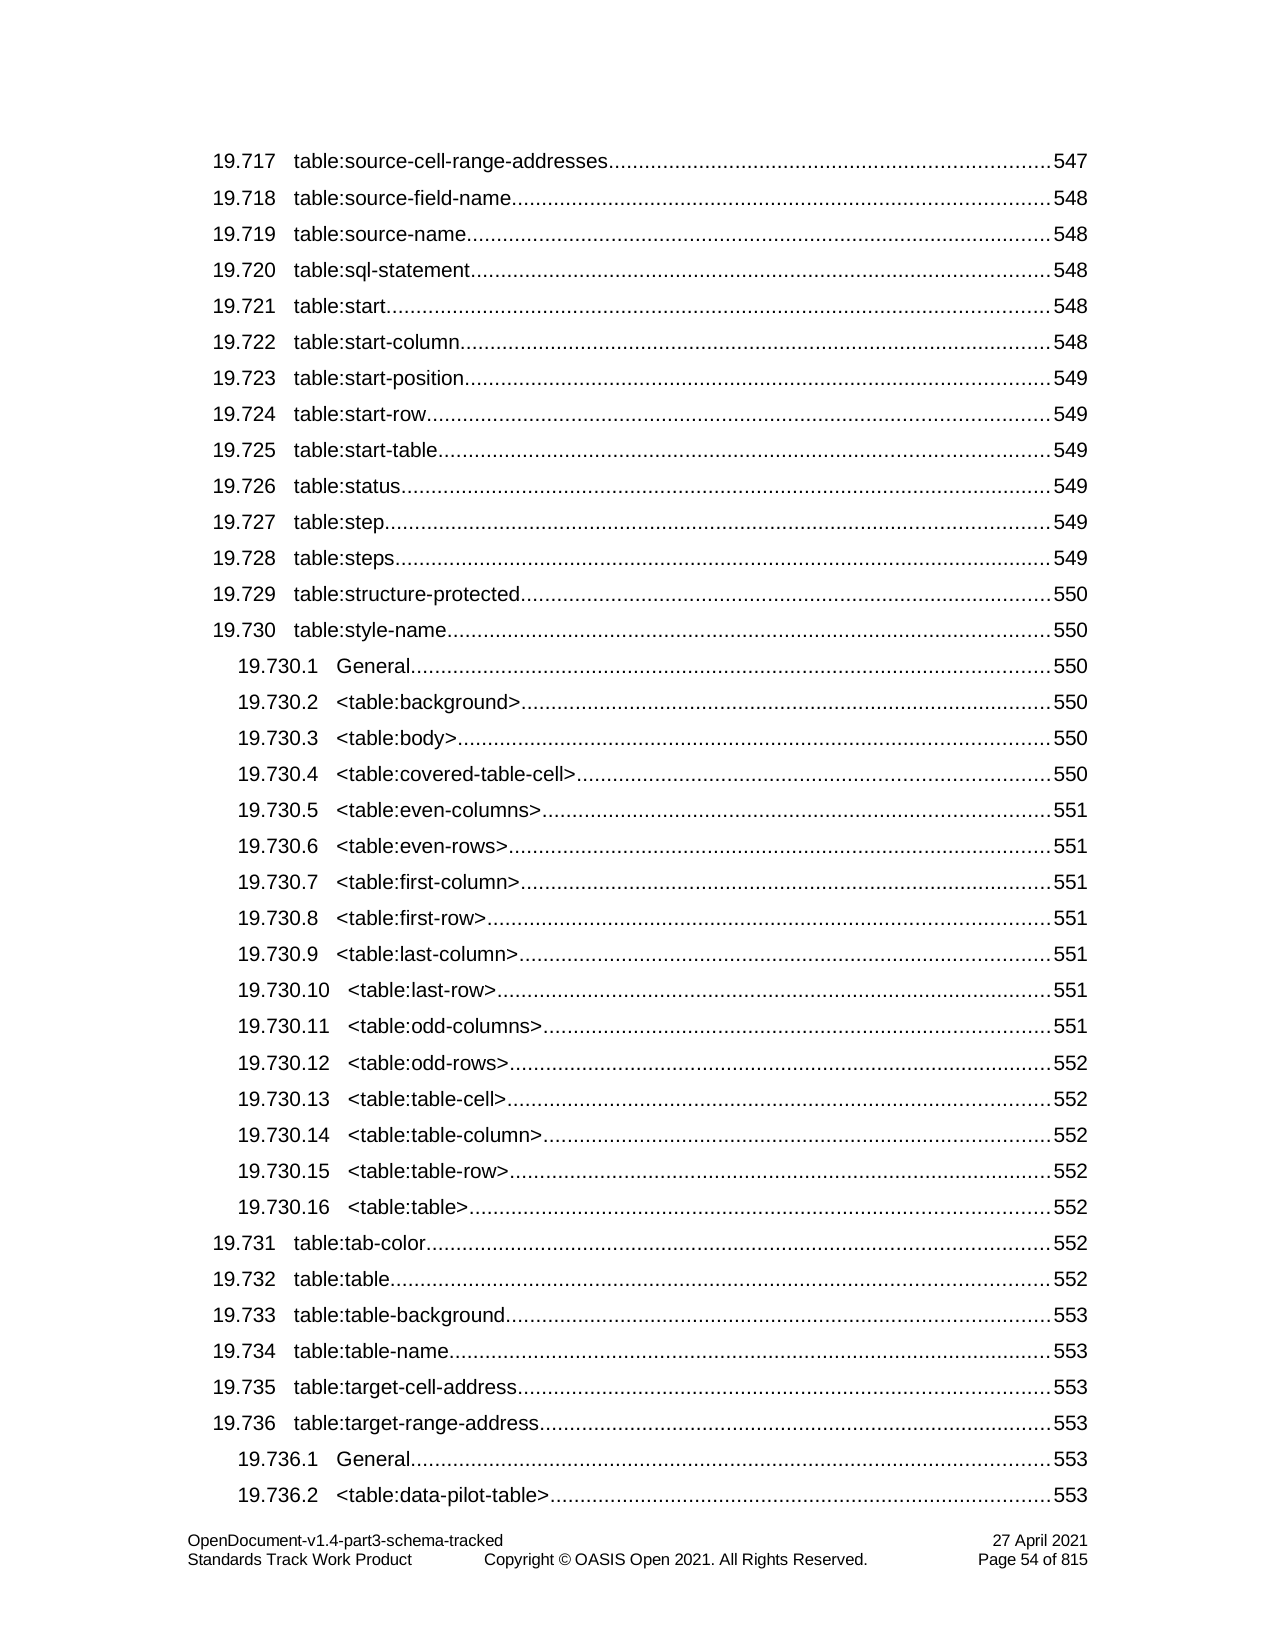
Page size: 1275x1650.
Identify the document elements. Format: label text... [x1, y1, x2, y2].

text 19.720 table:sql-statement 548 [212, 258, 1088, 282]
text 19.730.3 <table:body> 550 [237, 727, 1088, 750]
text 19.718 table:source-field-name 548 [212, 186, 1088, 209]
text 19.730.7 <table:first-column> 551 [237, 871, 1088, 894]
text 19.727 table:step 549 [212, 510, 1088, 534]
text 19.730.1 General 550 [237, 654, 1088, 678]
text 19.730.14 <table:table-column> 552 [237, 1123, 1088, 1147]
text 19.730.12 <table:odd-rows> 552 [237, 1051, 1088, 1074]
text 19.724 table:start-row 549 [212, 402, 1088, 426]
text 19.730.15 <table:table-row> 552 [237, 1159, 1088, 1183]
text 19.736.1 General 553 [237, 1447, 1088, 1471]
text 19.730.11 <table:odd-columns> 551 [237, 1015, 1088, 1038]
text 19.730.10 <table:last-row> 551 [237, 979, 1088, 1002]
text 19.736.2 <table:data-pilot-table> 553 [237, 1483, 1088, 1507]
text 19.728 table:steps 549 [212, 546, 1088, 570]
text 19.731 table:tab-color 552 [212, 1231, 1088, 1255]
text 19.732 table:table 552 [212, 1267, 1088, 1291]
text 19.729 table:structure-protected 550 [212, 582, 1088, 606]
text 19.735 table:target-cell-address 553 [212, 1375, 1088, 1399]
text 19.730.4 <table:covered-table-cell> 550 [237, 763, 1088, 786]
text 19.730.6 <table:even-rows> 551 [237, 835, 1088, 858]
text 19.730.5 <table:even-columns> 551 [237, 799, 1088, 822]
text 19.730.16 <table:table> 552 [237, 1195, 1088, 1219]
text 19.730 table:style-name 550 [212, 618, 1088, 642]
text 19.730.9 <table:last-column> 551 [237, 943, 1088, 966]
text 19.721 table:start 548 [212, 294, 1088, 318]
text 19.722 table:start-column 548 [212, 330, 1088, 354]
text 19.719 table:source-name 548 [212, 222, 1088, 246]
text 19.730.2 <table:background> 550 [237, 691, 1088, 714]
text 19.723 table:start-position 549 [212, 366, 1088, 390]
text 19.726 table:status 549 [212, 474, 1088, 498]
text 19.725 table:start-table 549 [212, 438, 1088, 462]
text 19.733 table:table-background 553 [212, 1303, 1088, 1327]
text 19.717 table:source-cell-range-addresses 547 [212, 150, 1088, 173]
text 19.734 table:table-name 553 [212, 1339, 1088, 1363]
text 19.730.13 <table:table-cell> 552 [237, 1087, 1088, 1111]
text 19.736 table:target-range-address 553 [212, 1411, 1088, 1435]
text 19.730.8 <table:first-row> 551 [237, 907, 1088, 930]
